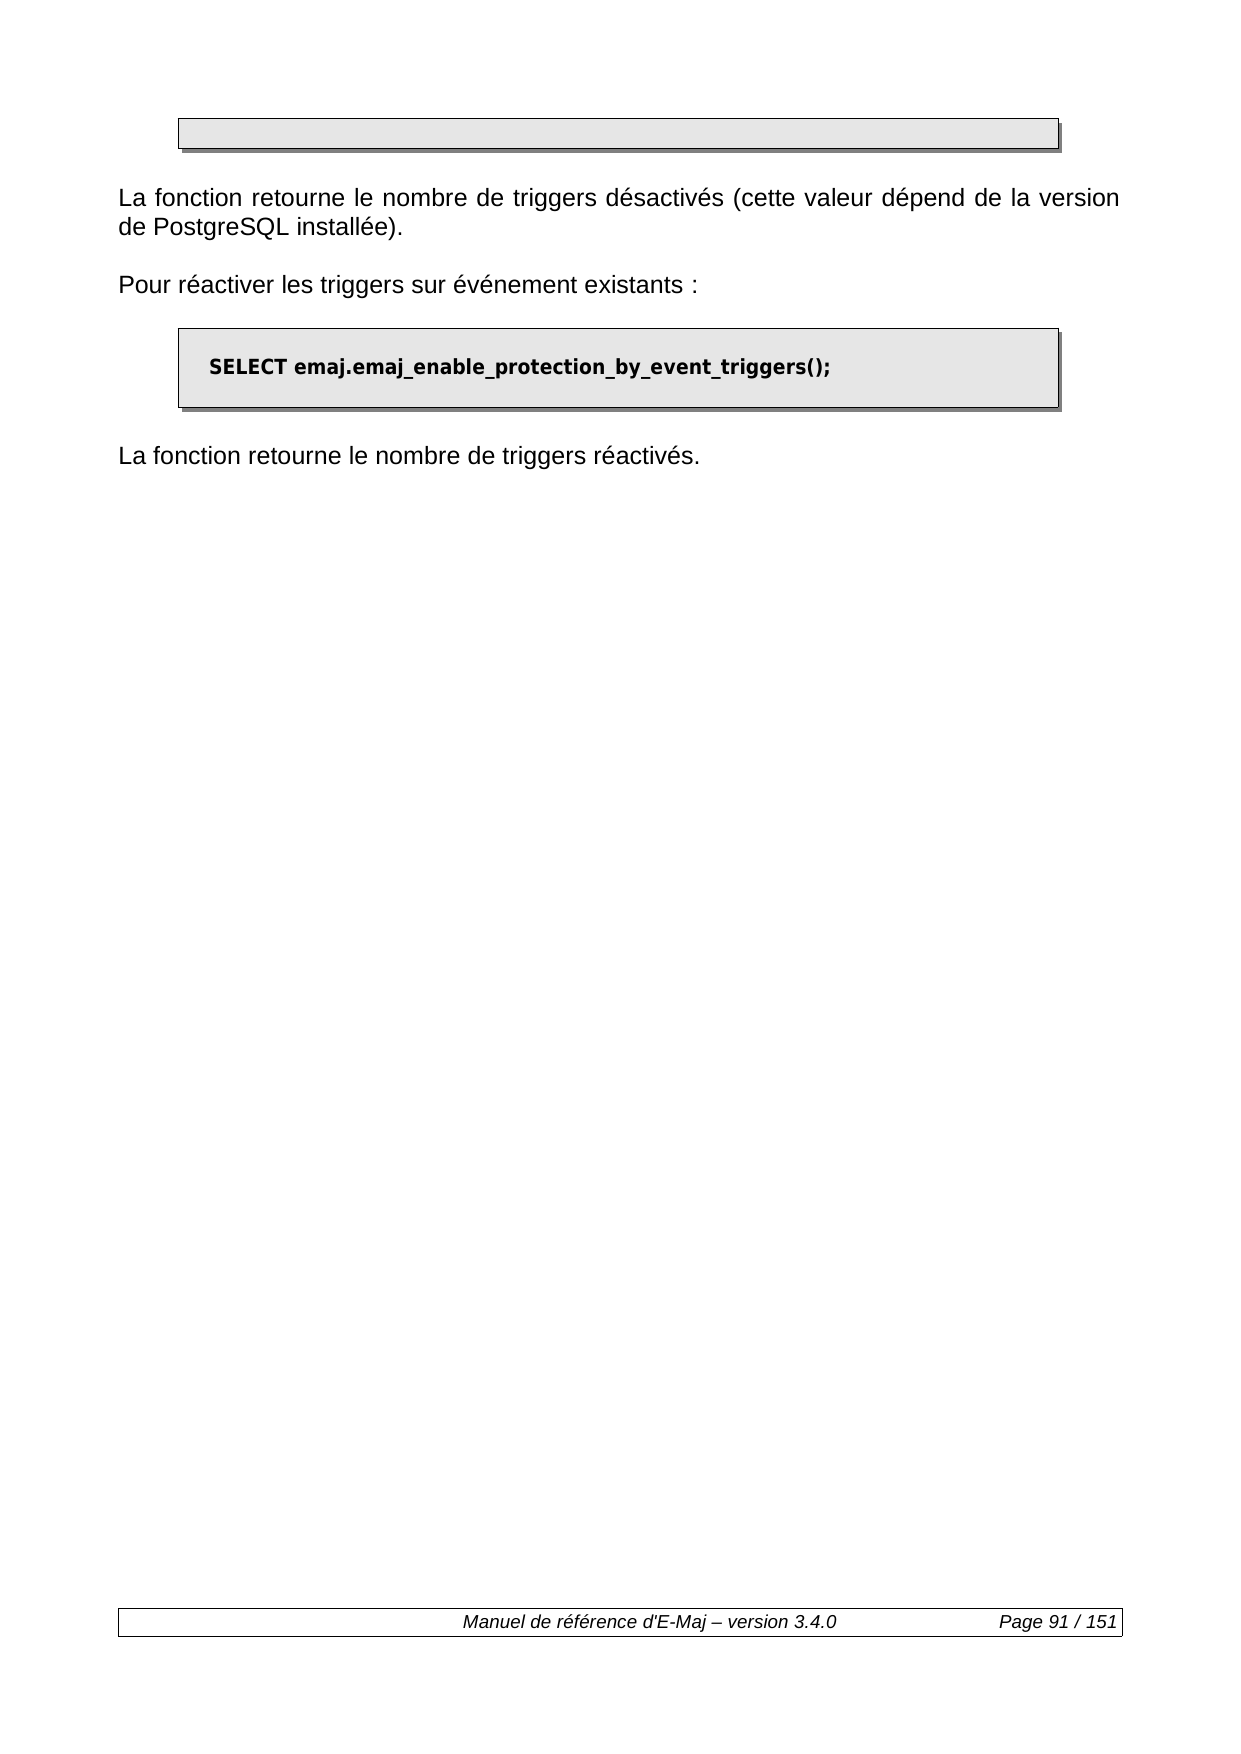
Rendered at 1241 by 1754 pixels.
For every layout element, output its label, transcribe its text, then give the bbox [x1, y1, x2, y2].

text La fonction retourne le nombre de triggers réactivés. [118, 441, 1122, 470]
text Pour réactiver les triggers sur événement existants : [118, 269, 1122, 299]
text SELECT emaj.emaj_enable_protection_by_event_triggers(); [179, 352, 1058, 377]
text La fonction retourne le nombre de triggers désactivés (cette valeur dépend de la version de PostgreSQL installée). [118, 182, 1122, 241]
